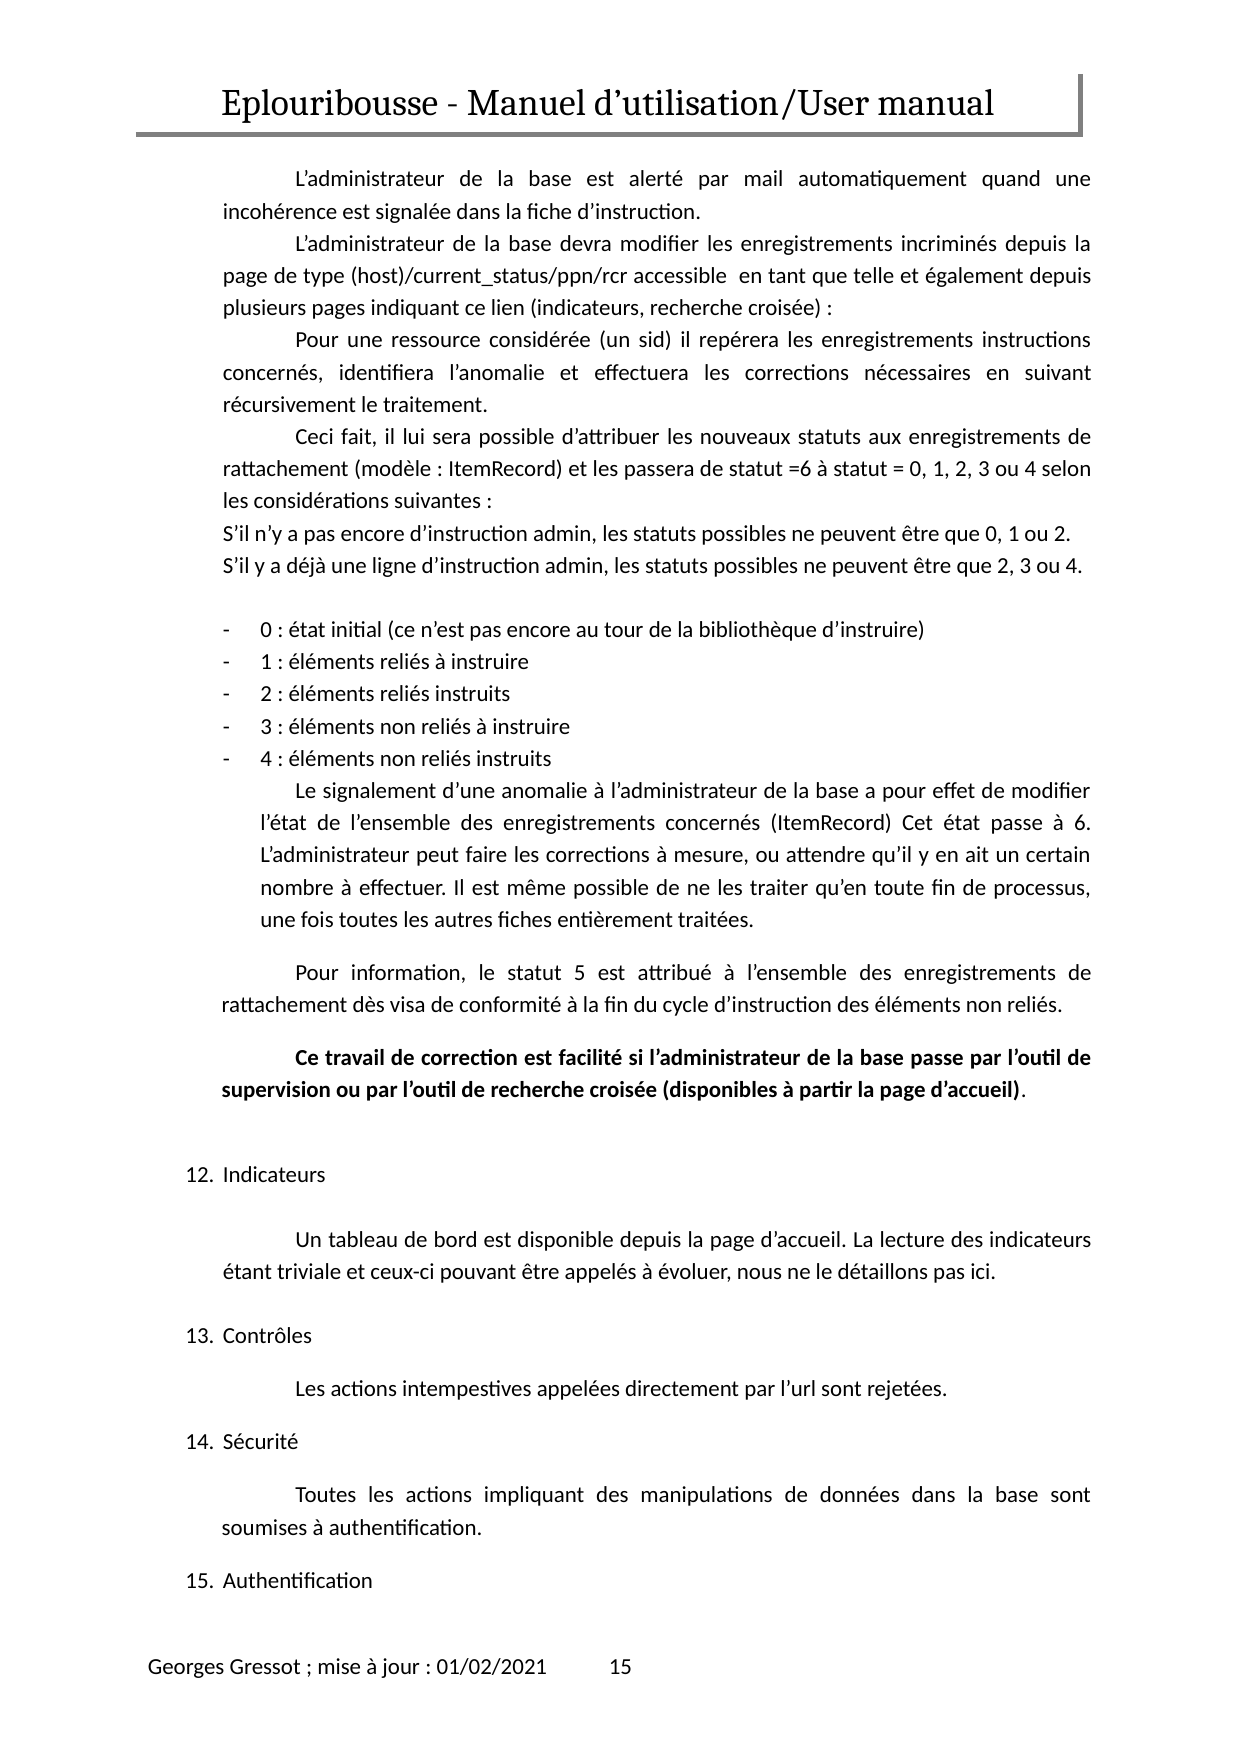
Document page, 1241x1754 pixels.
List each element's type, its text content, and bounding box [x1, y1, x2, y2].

list Ceci fait, il lui sera possible d’attribuer les nouveaux statuts aux enregistrements de rattachement (modèle : ItemRecord) et les passera de statut =6 à statut = 0, 1, 2, 3 ou 4 selon les considérations suivantes : [223, 422, 1093, 514]
list 3 : éléments non reliés à instruire [223, 712, 1093, 740]
list Contrôles [185, 1321, 1093, 1349]
list L’administrateur de la base est alerté par mail automatiquement quand une incohérence est signalée dans la fiche d’instruction. [223, 164, 1093, 225]
list Le signalement d’une anomalie à l’administrateur de la base a pour effet de modifier l’état de l’ensemble des enregistrements concernés (ItemRecord) Cet état passe à 6. L’administrateur peut faire les corrections à mesure, ou attendre qu’il y en ait un certain nombre à effectuer. Il est même possible de ne les traiter qu’en toute fin de processus, une fois toutes les autres fiches entièrement traitées. [260, 776, 1093, 933]
list Sécurité [185, 1427, 1093, 1456]
list S’il y a déjà une ligne d’instruction admin, les statuts possibles ne peuvent être que 2, 3 ou 4. [223, 551, 1093, 579]
list Un tableau de bord est disponible depuis la page d’accueil. La lecture des indicateurs étant triviale et ceux-ci pouvant être appelés à évoluer, nous ne le détaillons pas ici. [223, 1225, 1093, 1285]
text Toutes les actions impliquant des manipulations de données dans la base sont soumises à authentification. [221, 1481, 1093, 1541]
list 4 : éléments non reliés instruits [223, 744, 1093, 772]
list S’il n’y a pas encore d’instruction admin, les statuts possibles ne peuvent être que 0, 1 ou 2. [223, 519, 1093, 547]
list Pour une ressource considérée (un sid) il repérera les enregistrements instructions concernés, identifiera l’anomalie et effectuera les corrections nécessaires en suivant récursivement le traitement. [223, 326, 1093, 418]
text Ce travail de correction est facilité si l’administrateur de la base passe par l’outil de supervision ou par l’outil de recherche croisée (disponibles à partir la page d’accueil). [221, 1043, 1093, 1103]
list 1 : éléments reliés à instruire [223, 647, 1093, 675]
text Les actions intempestives appelées directement par l’url sont rejetées. [221, 1374, 1093, 1402]
list 2 : éléments reliés instruits [223, 679, 1093, 708]
list Authentification [185, 1566, 1093, 1594]
list L’administrateur de la base devra modifier les enregistrements incriminés depuis la page de type (host)/current_status/ppn/rcr accessible en tant que telle et également depuis plusieurs pages indiquant ce lien (indicateurs, recherche croisée) : [223, 229, 1093, 321]
list Indicateurs [185, 1161, 1093, 1188]
list 0 : état initial (ce n’est pas encore au tour de la bibliothèque d’instruire) [223, 615, 1093, 643]
text Pour information, le statut 5 est attribué à l’ensemble des enregistrements de rattachement dès visa de conformité à la fin du cycle d’instruction des éléments non reliés. [221, 958, 1093, 1018]
